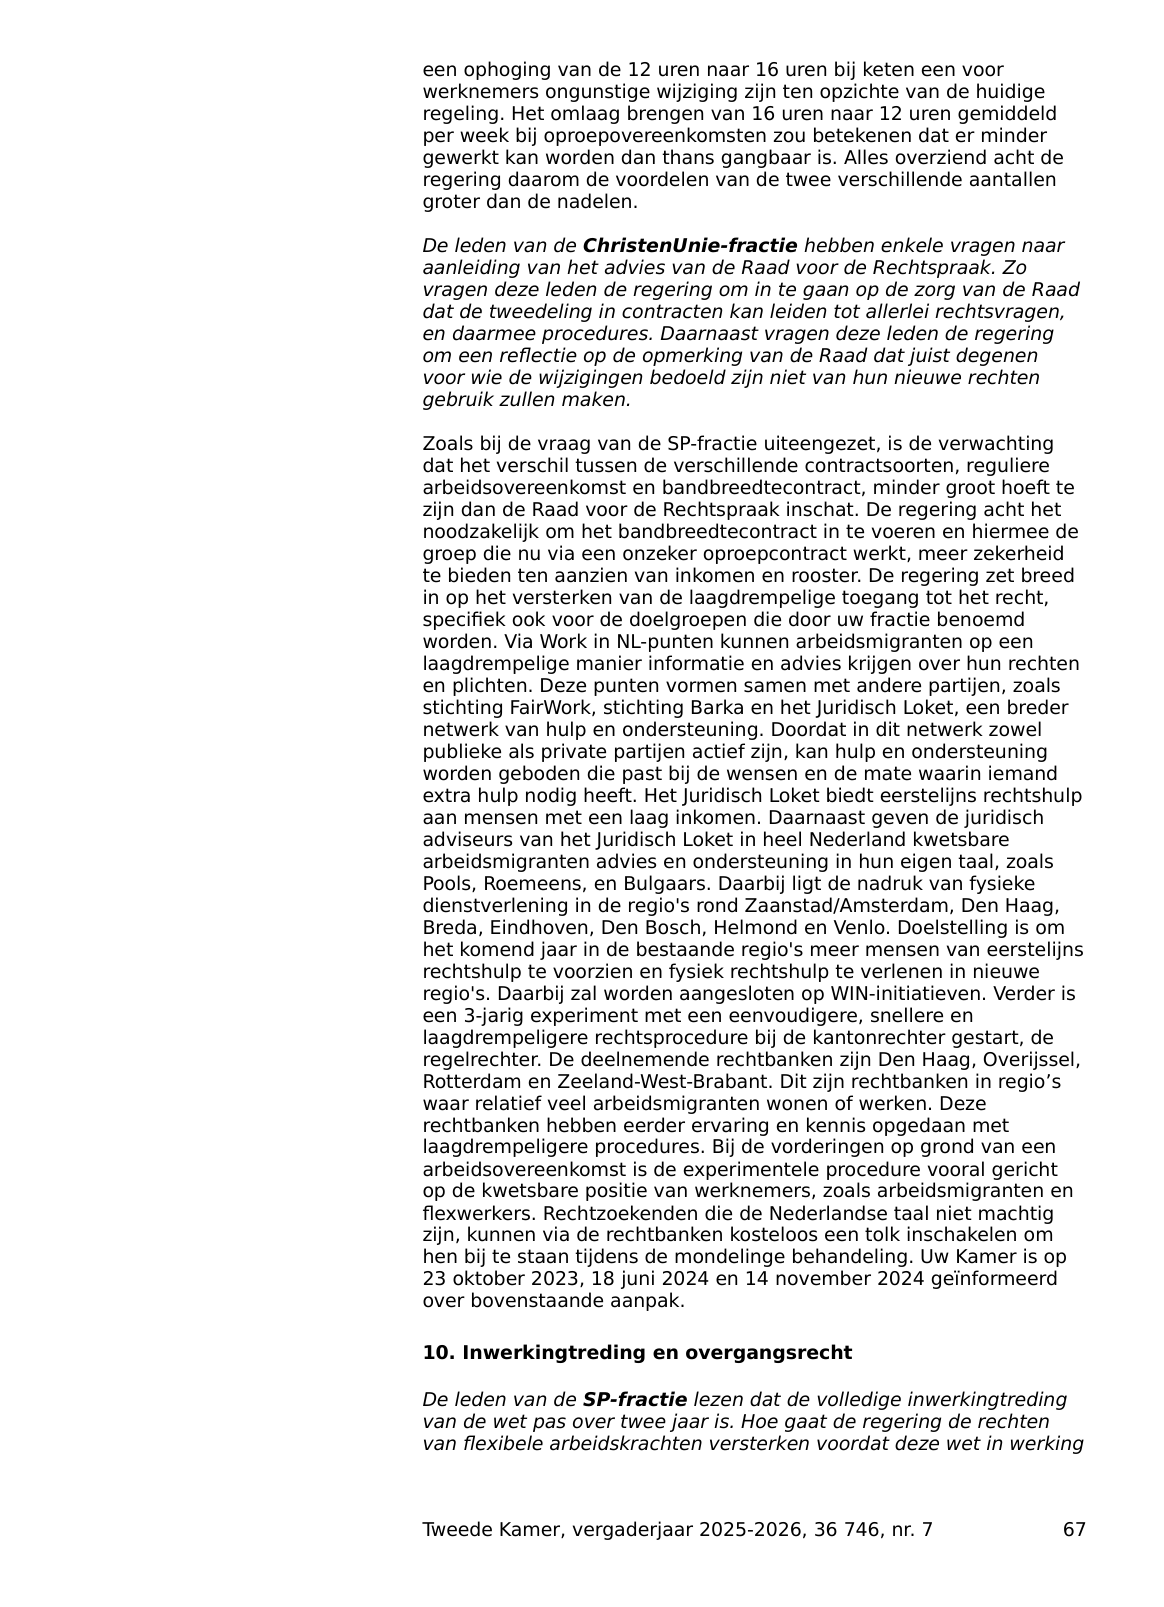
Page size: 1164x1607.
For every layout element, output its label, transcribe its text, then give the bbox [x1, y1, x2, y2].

text De leden van de SP-fractie lezen dat de volledige inwerkingtreding van de wet pas over twee jaar is. Hoe gaat de regering de rechten van flexibele arbeidskrachten versterken voordat deze wet in werking [422, 1389, 1087, 1455]
text Zoals bij de vraag van de SP-fractie uiteengezet, is de verwachting dat het verschil tussen de verschillende contractsoorten, reguliere arbeidsovereenkomst en bandbreedtecontract, minder groot hoeft te zijn dan de Raad voor de Rechtspraak inschat. De regering acht het noodzakelijk om het bandbreedtecontract in te voeren en hiermee de groep die nu via een onzeker oproepcontract werkt, meer zekerheid te bieden ten aanzien van inkomen en rooster. De regering zet breed in op het versterken van de laagdrempelige toegang tot het recht, specifiek ook voor de doelgroepen die door uw fractie benoemd worden. Via Work in NL-punten kunnen arbeidsmigranten op een laagdrempelige manier informatie en advies krijgen over hun rechten en plichten. Deze punten vormen samen met andere partijen, zoals stichting FairWork, stichting Barka en het Juridisch Loket, een breder netwerk van hulp en ondersteuning. Doordat in dit netwerk zowel publieke als private partijen actief zijn, kan hulp en ondersteuning worden geboden die past bij de wensen en de mate waarin iemand extra hulp nodig heeft. Het Juridisch Loket biedt eerstelijns rechtshulp aan mensen met een laag inkomen. Daarnaast geven de juridisch adviseurs van het Juridisch Loket in heel Nederland kwetsbare arbeidsmigranten advies en ondersteuning in hun eigen taal, zoals Pools, Roemeens, en Bulgaars. Daarbij ligt de nadruk van fysieke dienstverlening in de regio's rond Zaanstad/Amsterdam, Den Haag, Breda, Eindhoven, Den Bosch, Helmond en Venlo. Doelstelling is om het komend jaar in de bestaande regio's meer mensen van eerstelijns rechtshulp te voorzien en fysiek rechtshulp te verlenen in nieuwe regio's. Daarbij zal worden aangesloten op WIN-initiatieven. Verder is een 3-jarig experiment met een eenvoudigere, snellere en laagdrempeligere rechtsprocedure bij de kantonrechter gestart, de regelrechter. De deelnemende rechtbanken zijn Den Haag, Overijssel, Rotterdam en Zeeland-West-Brabant. Dit zijn rechtbanken in regio’s waar relatief veel arbeidsmigranten wonen of werken. Deze rechtbanken hebben eerder ervaring en kennis opgedaan met laagdrempeligere procedures. Bij de vorderingen op grond van een arbeidsovereenkomst is de experimentele procedure vooral gericht op de kwetsbare positie van werknemers, zoals arbeidsmigranten en flexwerkers. Rechtzoekenden die de Nederlandse taal niet machtig zijn, kunnen via de rechtbanken kosteloos een tolk inschakelen om hen bij te staan tijdens de mondelinge behandeling. Uw Kamer is op 23 oktober 2023, 18 juni 2024 en 14 november 2024 geïnformeerd over bovenstaande aanpak. [422, 433, 1087, 1312]
text De leden van de ChristenUnie-fractie hebben enkele vragen naar aanleiding van het advies van de Raad voor de Rechtspraak. Zo vragen deze leden de regering om in te gaan op de zorg van de Raad dat de tweedeling in contracten kan leiden tot allerlei rechtsvragen, en daarmee procedures. Daarnaast vragen deze leden de regering om een reflectie op de opmerking van de Raad dat juist degenen voor wie de wijzigingen bedoeld zijn niet van hun nieuwe rechten gebruik zullen maken. [422, 235, 1087, 411]
subtitle 10. Inwerkingtreding en overgangsrecht [422, 1342, 1087, 1364]
text een ophoging van de 12 uren naar 16 uren bij keten een voor werknemers ongunstige wijziging zijn ten opzichte van de huidige regeling. Het omlaag brengen van 16 uren naar 12 uren gemiddeld per week bij oproepovereenkomsten zou betekenen dat er minder gewerkt kan worden dan thans gangbaar is. Alles overziend acht de regering daarom de voordelen van de twee verschillende aantallen groter dan de nadelen. [422, 59, 1087, 213]
